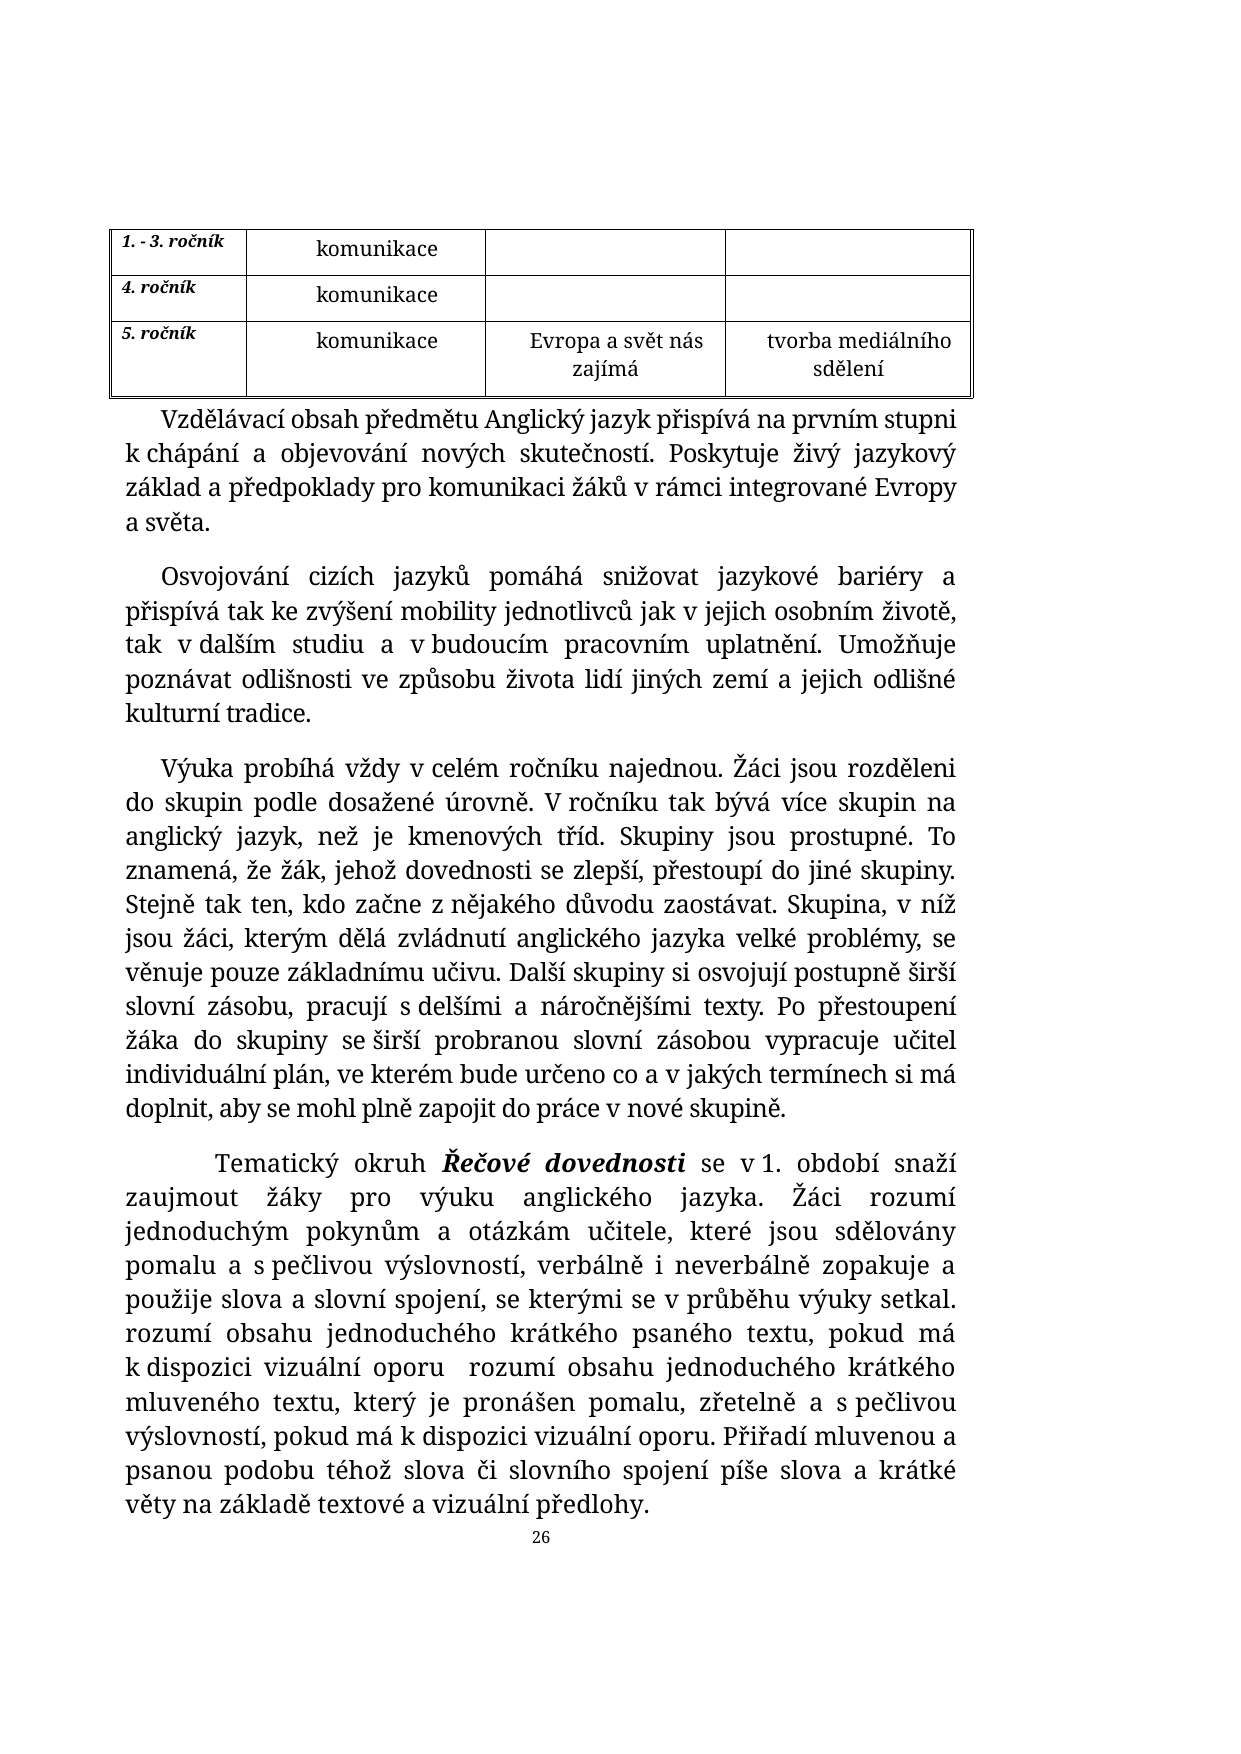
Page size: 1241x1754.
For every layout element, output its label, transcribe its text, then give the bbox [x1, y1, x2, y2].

text Výuka probíhá vždy v celém ročníku najednou. Žáci jsou rozděleni do skupin podle dosažené úrovně. V ročníku tak bývá více skupin na anglický jazyk, než je kmenových tříd. Skupiny jsou prostupné. To znamená, že žák, jehož dovednosti se zlepší, přestoupí do jiné skupiny. Stejně tak ten, kdo začne z nějakého důvodu zaostávat. Skupina, v níž jsou žáci, kterým dělá zvládnutí anglického jazyka velké problémy, se věnuje pouze základnímu učivu. Další skupiny si osvojují postupně širší slovní zásobu, pracují s delšími a náročnějšími texty. Po přestoupení žáka do skupiny se širší probranou slovní zásobou vypracuje učitel individuální plán, ve kterém bude určeno co a v jakých termínech si má doplnit, aby se mohl plně zapojit do práce v nové skupině. [125, 750, 957, 1125]
table_cell [726, 276, 970, 321]
text Vzdělávací obsah předmětu Anglický jazyk přispívá na prvním stupni k chápání a objevování nových skutečností. Poskytuje živý jazykový základ a předpoklady pro komunikaci žáků v rámci integrované Evropy a světa. [125, 402, 957, 538]
table_cell 1. - 3. ročník [112, 230, 246, 275]
table_cell Evropa a svět nás zajímá [486, 322, 725, 396]
table_cell 5. ročník [112, 322, 246, 396]
table_cell 4. ročník [112, 276, 246, 321]
table_cell komunikace [247, 322, 485, 396]
table_cell komunikace [247, 230, 485, 275]
table_cell [726, 230, 970, 275]
table_cell [486, 276, 725, 321]
table_cell komunikace [247, 276, 485, 321]
table_cell [486, 230, 725, 275]
table_cell tvorba mediálního sdělení [726, 322, 970, 396]
text Osvojování cizích jazyků pomáhá snižovat jazykové bariéry a přispívá tak ke zvýšení mobility jednotlivců jak v jejich osobním životě, tak v dalším studiu a v budoucím pracovním uplatnění. Umožňuje poznávat odlišnosti ve způsobu života lidí jiných zemí a jejich odlišné kulturní tradice. [125, 559, 957, 729]
text Tematický okruh Řečové dovednosti se v 1. období snaží zaujmout žáky pro výuku anglického jazyka. Žáci rozumí jednoduchým pokynům a otázkám učitele, které jsou sdělovány pomalu a s pečlivou výslovností, verbálně i neverbálně zopakuje a použije slova a slovní spojení, se kterými se v průběhu výuky setkal. rozumí obsahu jednoduchého krátkého psaného textu, pokud má k dispozici vizuální oporu rozumí obsahu jednoduchého krátkého mluveného textu, který je pronášen pomalu, zřetelně a s pečlivou výslovností, pokud má k dispozici vizuální oporu. Přiřadí mluvenou a psanou podobu téhož slova či slovního spojení píše slova a krátké věty na základě textové a vizuální předlohy. [125, 1146, 957, 1520]
